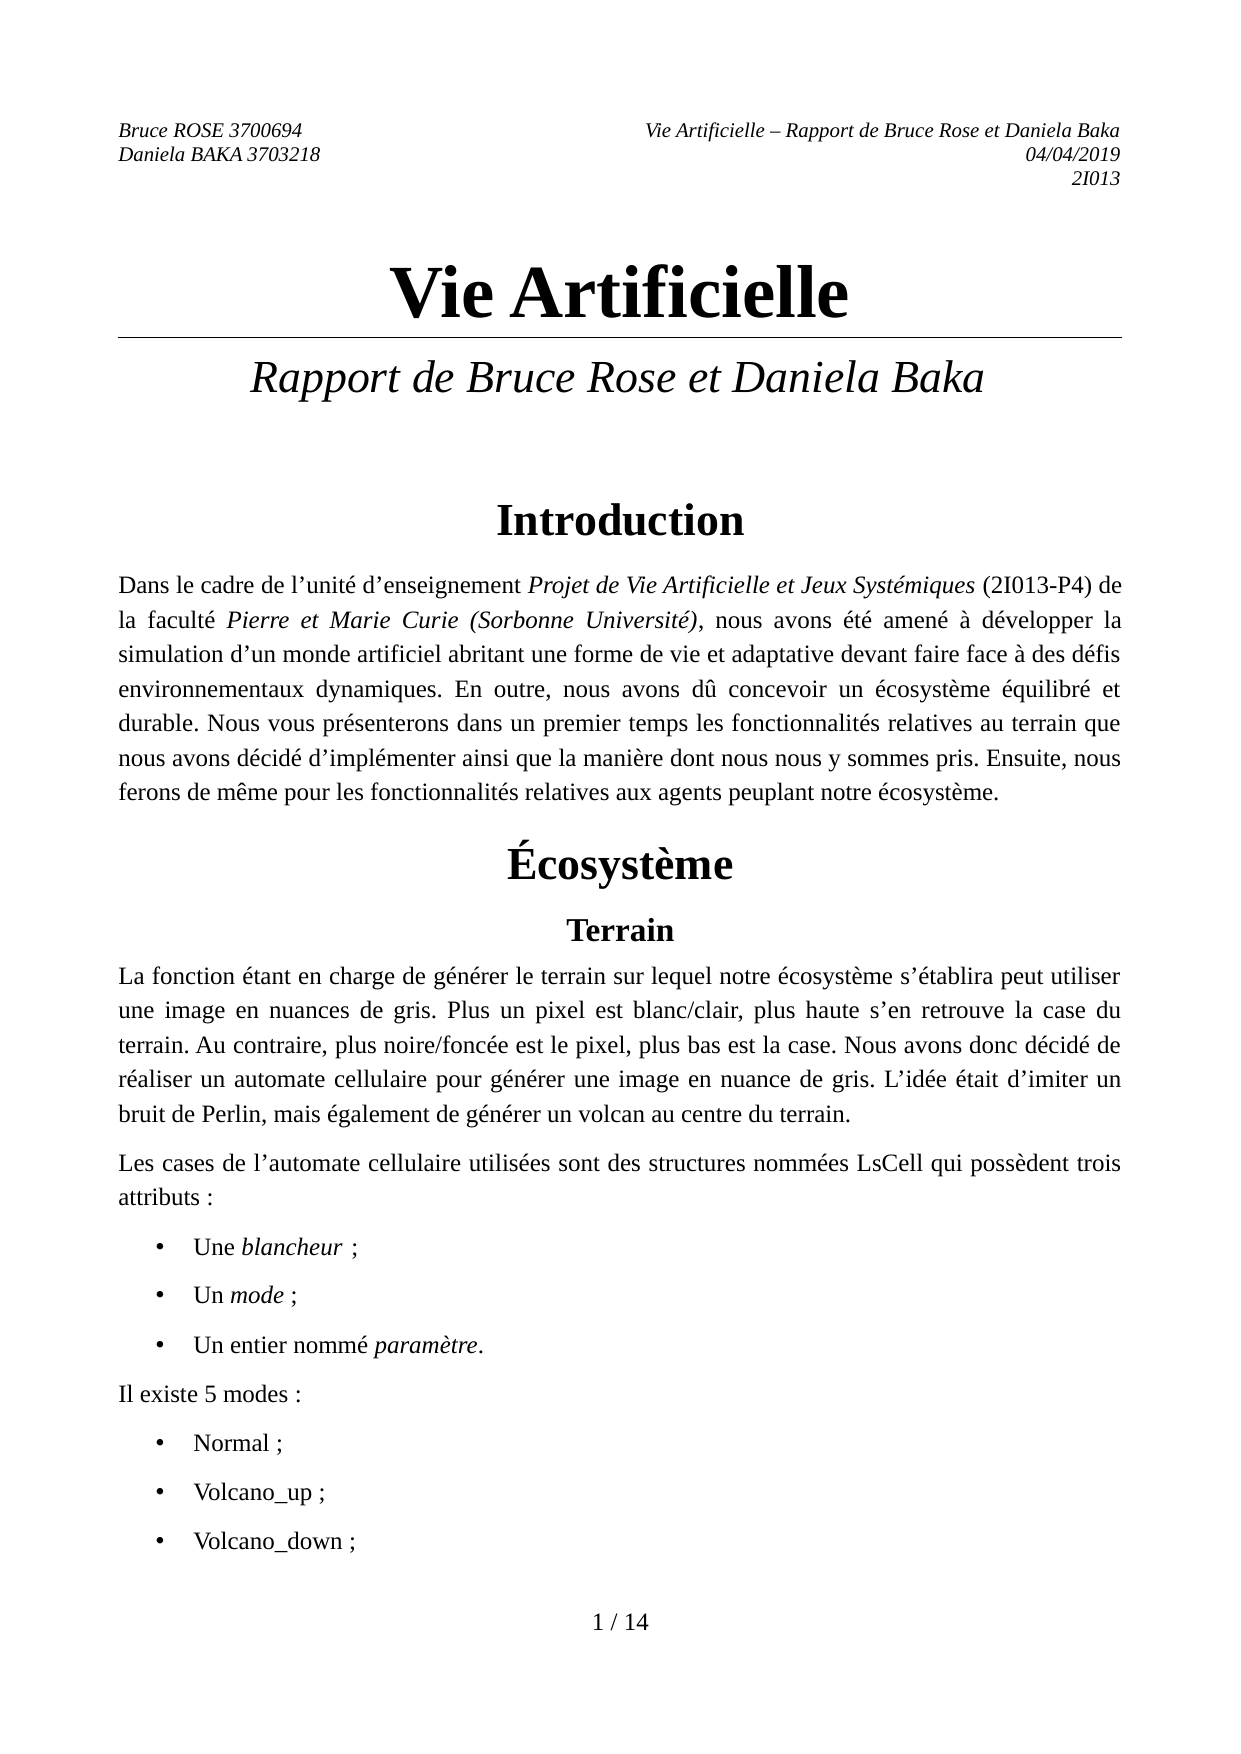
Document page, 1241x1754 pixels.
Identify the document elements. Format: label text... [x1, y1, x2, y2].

text La fonction étant en charge de générer le terrain sur lequel notre écosystème s’établira peut utiliser une image en nuances de gris. Plus un pixel est blanc/clair, plus haute s’en retrouve la case du terrain. Au contraire, plus noire/foncée est le pixel, plus bas est la case. Nous avons donc décidé de réaliser un automate cellulaire pour générer une image en nuance de gris. L’idée était d’imiter un bruit de Perlin, mais également de générer un volcan au centre du terrain. [118, 961, 1122, 1128]
text Il existe 5 modes : [118, 1379, 1122, 1407]
text Dans le cadre de l’unité d’enseignement Projet de Vie Artificielle et Jeux Systémiques (2I013-P4) de la faculté Pierre et Marie Curie (Sorbonne Université), nous avons été amené à développer la simulation d’un monde artificiel abritant une forme de vie et adaptative devant faire face à des défis environnementaux dynamiques. En outre, nous avons dû concevoir un écosystème équilibré et durable. Nous vous présenterons dans un premier temps les fonctionnalités relatives au terrain que nous avons décidé d’implémenter ainsi que la manière dont nous nous y sommes pris. Ensuite, nous ferons de même pour les fonctionnalités relatives aux agents peuplant notre écosystème. [118, 570, 1122, 806]
text Introduction [118, 492, 1122, 545]
subtitle Rapport de Bruce Rose et Daniela Baka [118, 349, 1122, 402]
list Normal ; [156, 1428, 1122, 1457]
list Volcano_down ; [156, 1526, 1122, 1555]
list Un mode ; [156, 1281, 1122, 1309]
list Un entier nommé paramètre. [156, 1330, 1122, 1358]
list Volcano_up ; [156, 1477, 1122, 1506]
list Une blancheur ; [156, 1232, 1122, 1260]
title Vie Artificielle [118, 245, 1122, 337]
subtitle Écosystème [118, 837, 1122, 889]
text Les cases de l’automate cellulaire utilisées sont des structures nommées LsCell qui possèdent trois attributs : [118, 1148, 1122, 1211]
subtitle Terrain [118, 910, 1122, 948]
